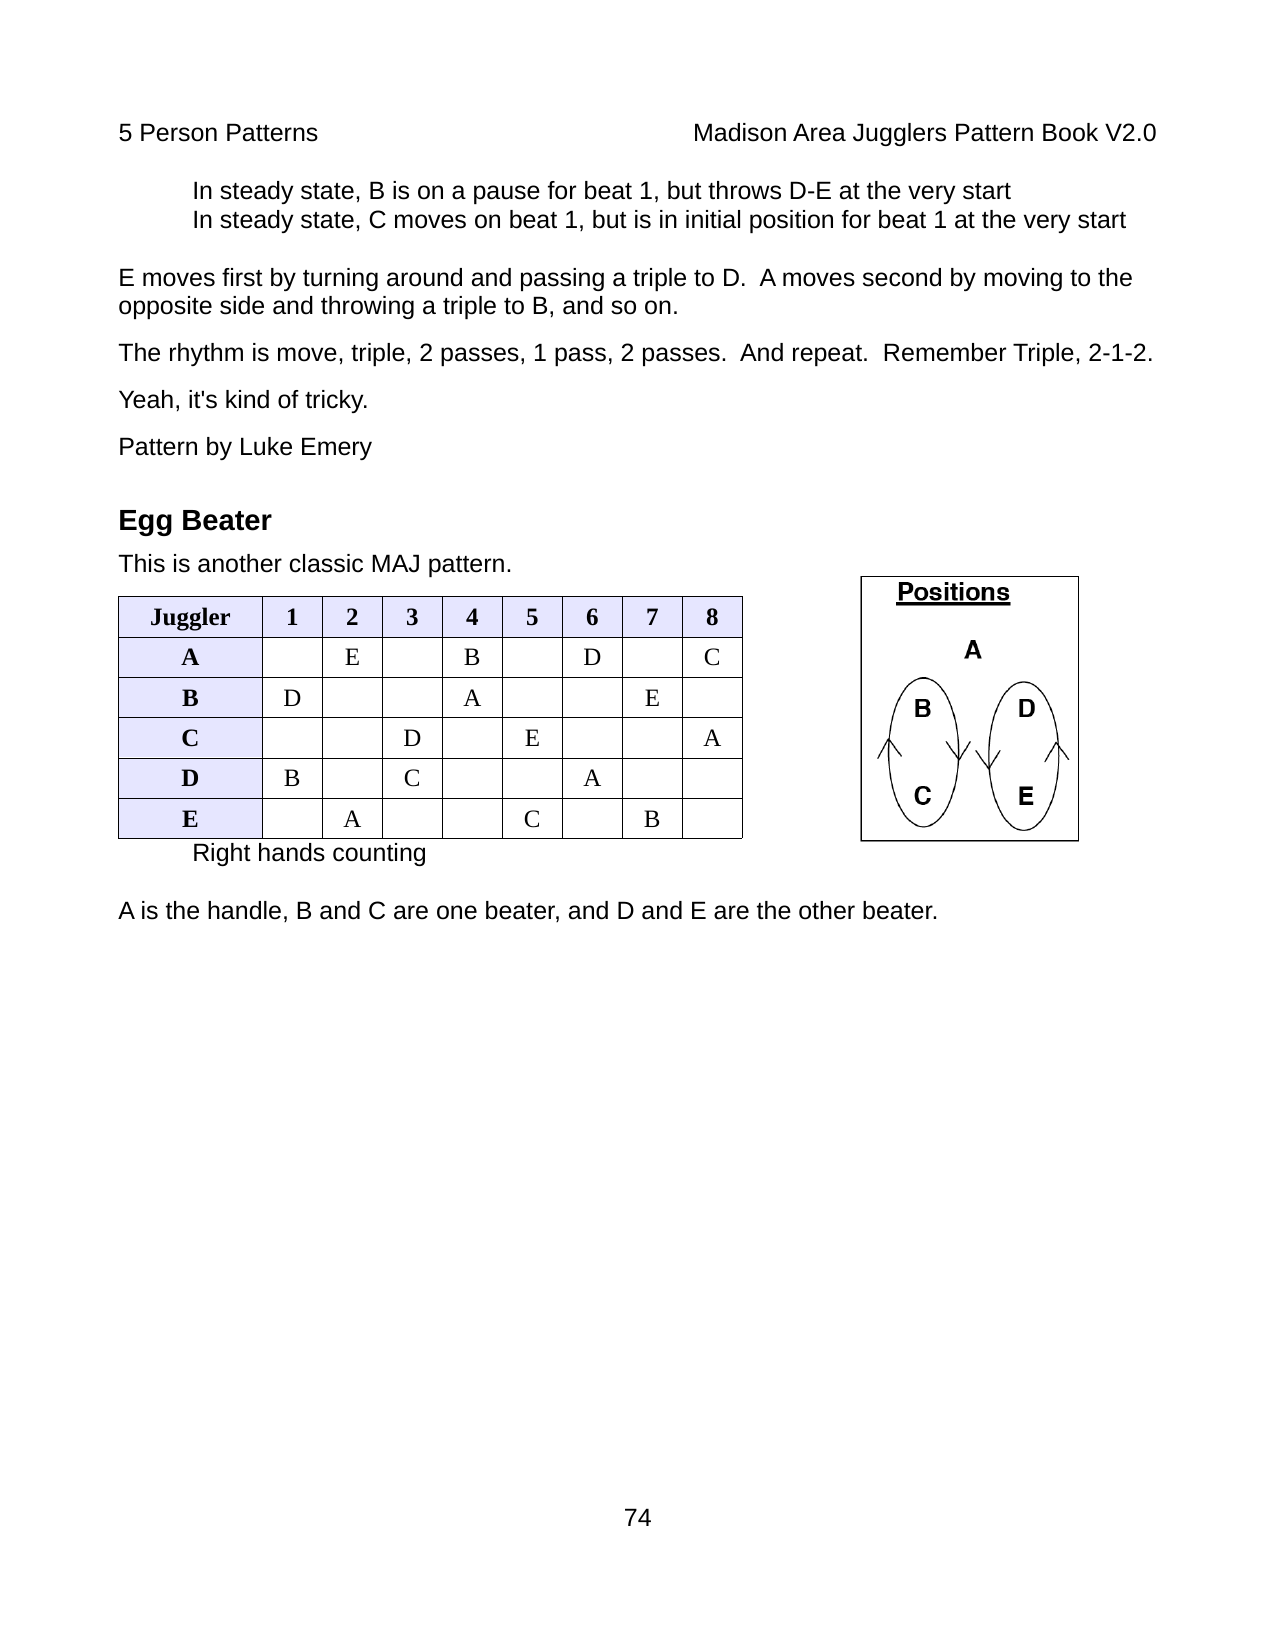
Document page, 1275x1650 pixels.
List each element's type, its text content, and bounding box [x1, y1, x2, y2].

table_cell [683, 799, 742, 838]
table_cell B [443, 638, 502, 677]
table_cell C [383, 759, 442, 798]
table_cell A [443, 678, 502, 717]
subtitle Egg Beater [118, 503, 1157, 537]
table_cell [563, 678, 622, 717]
table_cell C [119, 718, 262, 757]
picture [856, 572, 1083, 844]
text In steady state, C moves on beat 1, but is in initial position for beat 1 at the very start [118, 205, 1157, 234]
table_cell [683, 759, 742, 798]
table_cell A [563, 759, 622, 798]
table_cell [383, 799, 442, 838]
table_header 4 [443, 597, 502, 637]
table_cell [503, 759, 562, 798]
table_cell [383, 638, 442, 677]
table_cell [563, 718, 622, 757]
table_cell [683, 678, 742, 717]
table_cell [623, 638, 682, 677]
table_header 5 [503, 597, 562, 637]
table_cell D [383, 718, 442, 757]
table_cell [443, 718, 502, 757]
table_header 7 [623, 597, 682, 637]
table_cell [503, 638, 562, 677]
table_cell A [119, 638, 262, 677]
table_cell E [323, 638, 382, 677]
text The rhythm is move, triple, 2 passes, 1 pass, 2 passes. And repeat. Remember Triple, 2-1-2. [118, 338, 1157, 367]
table_header 1 [263, 597, 322, 637]
text E moves first by turning around and passing a triple to D. A moves second by moving to the opposite side and throwing a triple to B, and so on. [118, 263, 1157, 320]
text This is another classic MAJ pattern. [118, 549, 1157, 578]
table_cell [323, 718, 382, 757]
text In steady state, B is on a pause for beat 1, but throws D-E at the very start [118, 176, 1157, 205]
table_cell [263, 718, 322, 757]
table_cell D [563, 638, 622, 677]
table_cell [503, 678, 562, 717]
table_cell E [503, 718, 562, 757]
table_cell B [119, 678, 262, 717]
table_header 3 [383, 597, 442, 637]
table_cell A [683, 718, 742, 757]
table_cell [623, 718, 682, 757]
table_cell B [623, 799, 682, 838]
table_cell [263, 638, 322, 677]
table_cell [263, 799, 322, 838]
table_cell [443, 799, 502, 838]
table_cell [563, 799, 622, 838]
table_cell [623, 759, 682, 798]
table_cell [323, 759, 382, 798]
text A is the handle, B and C are one beater, and D and E are the other beater. [118, 896, 1157, 924]
table_cell [383, 678, 442, 717]
text Pattern by Luke Emery [118, 432, 1157, 460]
text Yeah, it's kind of tricky. [118, 385, 1157, 414]
table_cell [323, 678, 382, 717]
text Right hands counting [118, 838, 1157, 867]
table_header 8 [683, 597, 742, 637]
table_cell C [683, 638, 742, 677]
table_cell A [323, 799, 382, 838]
table_cell [443, 759, 502, 798]
table_header 2 [323, 597, 382, 637]
table_header 6 [563, 597, 622, 637]
table_cell E [623, 678, 682, 717]
table_header Juggler [119, 597, 262, 637]
table_cell D [119, 759, 262, 798]
table_cell C [503, 799, 562, 838]
table_cell B [263, 759, 322, 798]
table_cell E [119, 799, 262, 838]
table_cell D [263, 678, 322, 717]
